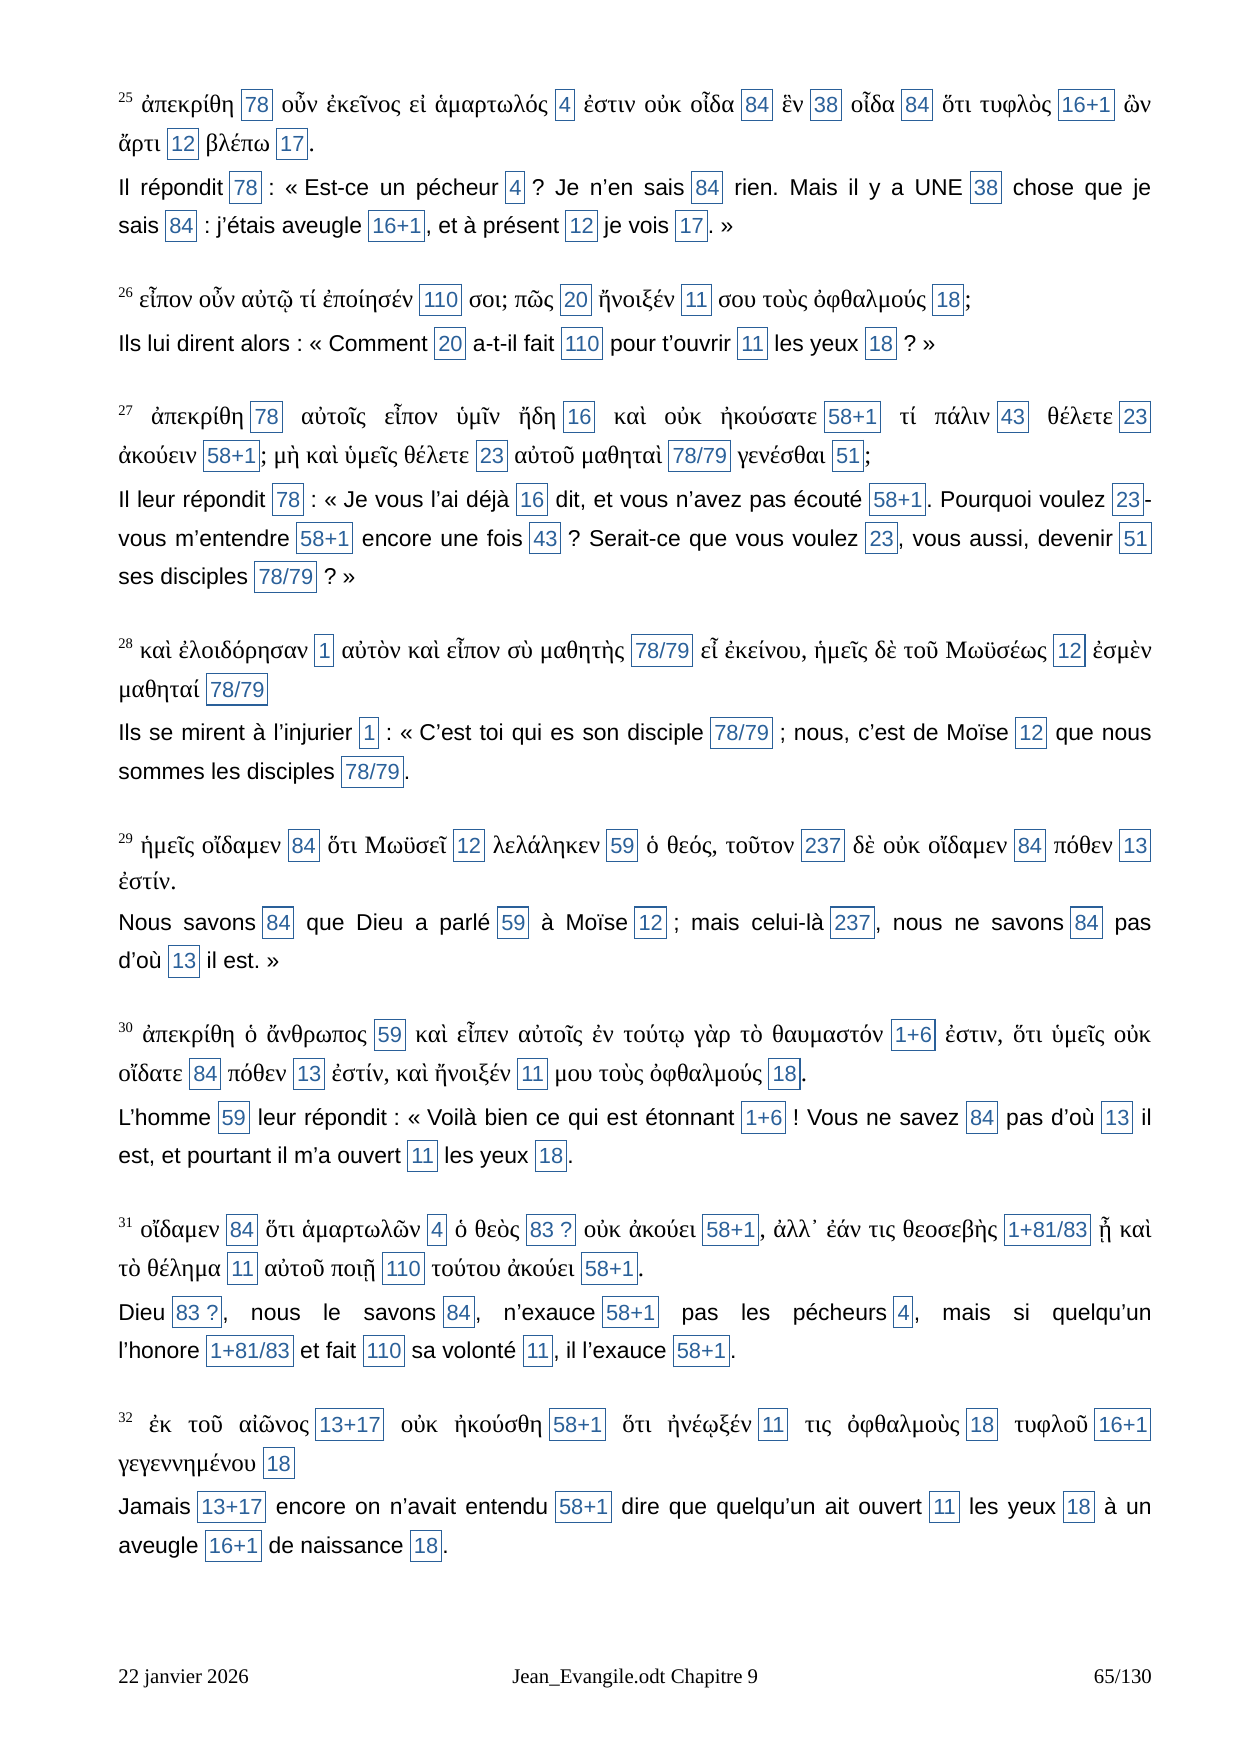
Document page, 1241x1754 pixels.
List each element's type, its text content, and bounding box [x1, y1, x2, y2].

text 30 ἀπεκρίθη ὁ ἄνθρωπος 59 καὶ εἶπεν αὐτοῖς ἐν τούτῳ γὰρ τὸ θαυμαστόν 1+6 ἐστιν, ὅτι ὑμεῖς οὐκ οἴδατε 84 πόθεν 13 ἐστίν, καὶ ἤνοιξέν 11 μου τοὺς ὀφθαλμούς 18. [118, 1018, 1152, 1090]
text 18 [866, 328, 896, 359]
text Ils se mirent à l’injurier 1 : « C’est toi qui es son disciple 78/79 ; nous, c’est de Moïse 12 que nous sommes les disciples 78/79. [118, 717, 1152, 788]
text 31 οἴδαμεν 84 ὅτι ἁμαρτωλῶν 4 ὁ θεὸς 83 ? οὐκ ἀκούει 58+1, ἀλλ᾽ ἐάν τις θεοσεβὴς 1+81/83 ᾖ καὶ τὸ θέλημα 11 αὐτοῦ ποιῇ 110 τούτου ἀκούει 58+1. [118, 1213, 1152, 1285]
text 29 ἡμεῖς οἴδαμεν 84 ὅτι Μωϋσεῖ 12 λελάληκεν 59 ὁ θεός, τοῦτον 237 δὲ οὐκ οἴδαμεν 84 πόθεν 13 ἐστίν. [118, 829, 1152, 895]
text Ils lui dirent alors : « Comment [118, 327, 434, 360]
text 28 καὶ ἐλοιδόρησαν 1 αὐτὸν καὶ εἶπον σὺ μαθητὴς 78/79 εἶ ἐκείνου, ἡμεῖς δὲ τοῦ Μωϋσέως 12 ἐσμὲν μαθηταί 78/79 [118, 634, 1152, 706]
text 26 εἶπον οὖν αὐτῷ τί ἐποίησέν 110 [118, 283, 461, 316]
text L’homme 59 leur répondit : « Voilà bien ce qui est étonnant 1+6 ! Vous ne savez 84 pas d’où 13 il est, et pourtant il m’a ouvert 11 les yeux 18. [118, 1101, 1152, 1172]
text σοι; πῶς 20 [462, 283, 591, 316]
text pour t’ouvrir [603, 327, 737, 360]
text ; [964, 283, 1152, 316]
text 32 ἐκ τοῦ αἰῶνος 13+17 οὐκ ἠκούσθη 58+1 ὅτι ἠνέῳξέν 11 τις ὀφθαλμοὺς 18 τυφλοῦ 16+1 γεγεννημένου 18 [118, 1408, 1152, 1479]
text a-t-il fait [466, 327, 561, 360]
text ? » [897, 327, 1152, 360]
text Nous savons 84 que Dieu a parlé 59 à Moïse 12 ; mais celui-là 237, nous ne savons 84 pas d’où 13 il est. » [118, 906, 1152, 978]
text 25 ἀπεκρίθη 78 οὖν ἐκεῖνος εἰ ἁμαρτωλός 4 ἐστιν οὐκ οἶδα 84 ἓν 38 οἶδα 84 ὅτι τυφλὸς 16+1 ὢν ἄρτι 12 βλέπω 17. [118, 88, 1152, 160]
text σου τοὺς ὀφθαλμούς 18 [712, 283, 963, 316]
text 20 [435, 328, 465, 359]
text 110 [562, 328, 602, 359]
text Jamais 13+17 encore on n’avait entendu 58+1 dire que quelqu’un ait ouvert 11 les yeux 18 à un aveugle 16+1 de naissance 18. [118, 1491, 1152, 1562]
text 27 ἀπεκρίθη 78 αὐτοῖς εἶπον ὑμῖν ἤδη 16 καὶ οὐκ ἠκούσατε 58+1 τί πάλιν 43 θέλετε 23 ἀκούειν 58+1; μὴ καὶ ὑμεῖς θέλετε 23 αὐτοῦ μαθηταὶ 78/79 γενέσθαι 51; [118, 401, 1152, 472]
text Dieu 83 ?, nous le savons 84, n’exauce 58+1 pas les pécheurs 4, mais si quelqu’un l’honore 1+81/83 et fait 110 sa volonté 11, il l’exauce 58+1. [118, 1296, 1152, 1367]
text 11 [738, 328, 767, 359]
text ἤνοιξέν 11 [592, 283, 711, 316]
text les yeux [768, 327, 865, 360]
text Il leur répondit 78 : « Je vous l’ai déjà 16 dit, et vous n’avez pas écouté 58+1. Pourquoi voulez 23-vous m’entendre 58+1 encore une fois 43 ? Serait-ce que vous voulez 23, vous aussi, devenir 51 ses disciples 78/79 ? » [118, 483, 1152, 593]
text Il répondit 78 : « Est-ce un pécheur 4 ? Je n’en sais 84 rien. Mais il y a UNE 38 chose que je sais 84 : j’étais aveugle 16+1, et à présent 12 je vois 17. » [118, 171, 1152, 242]
